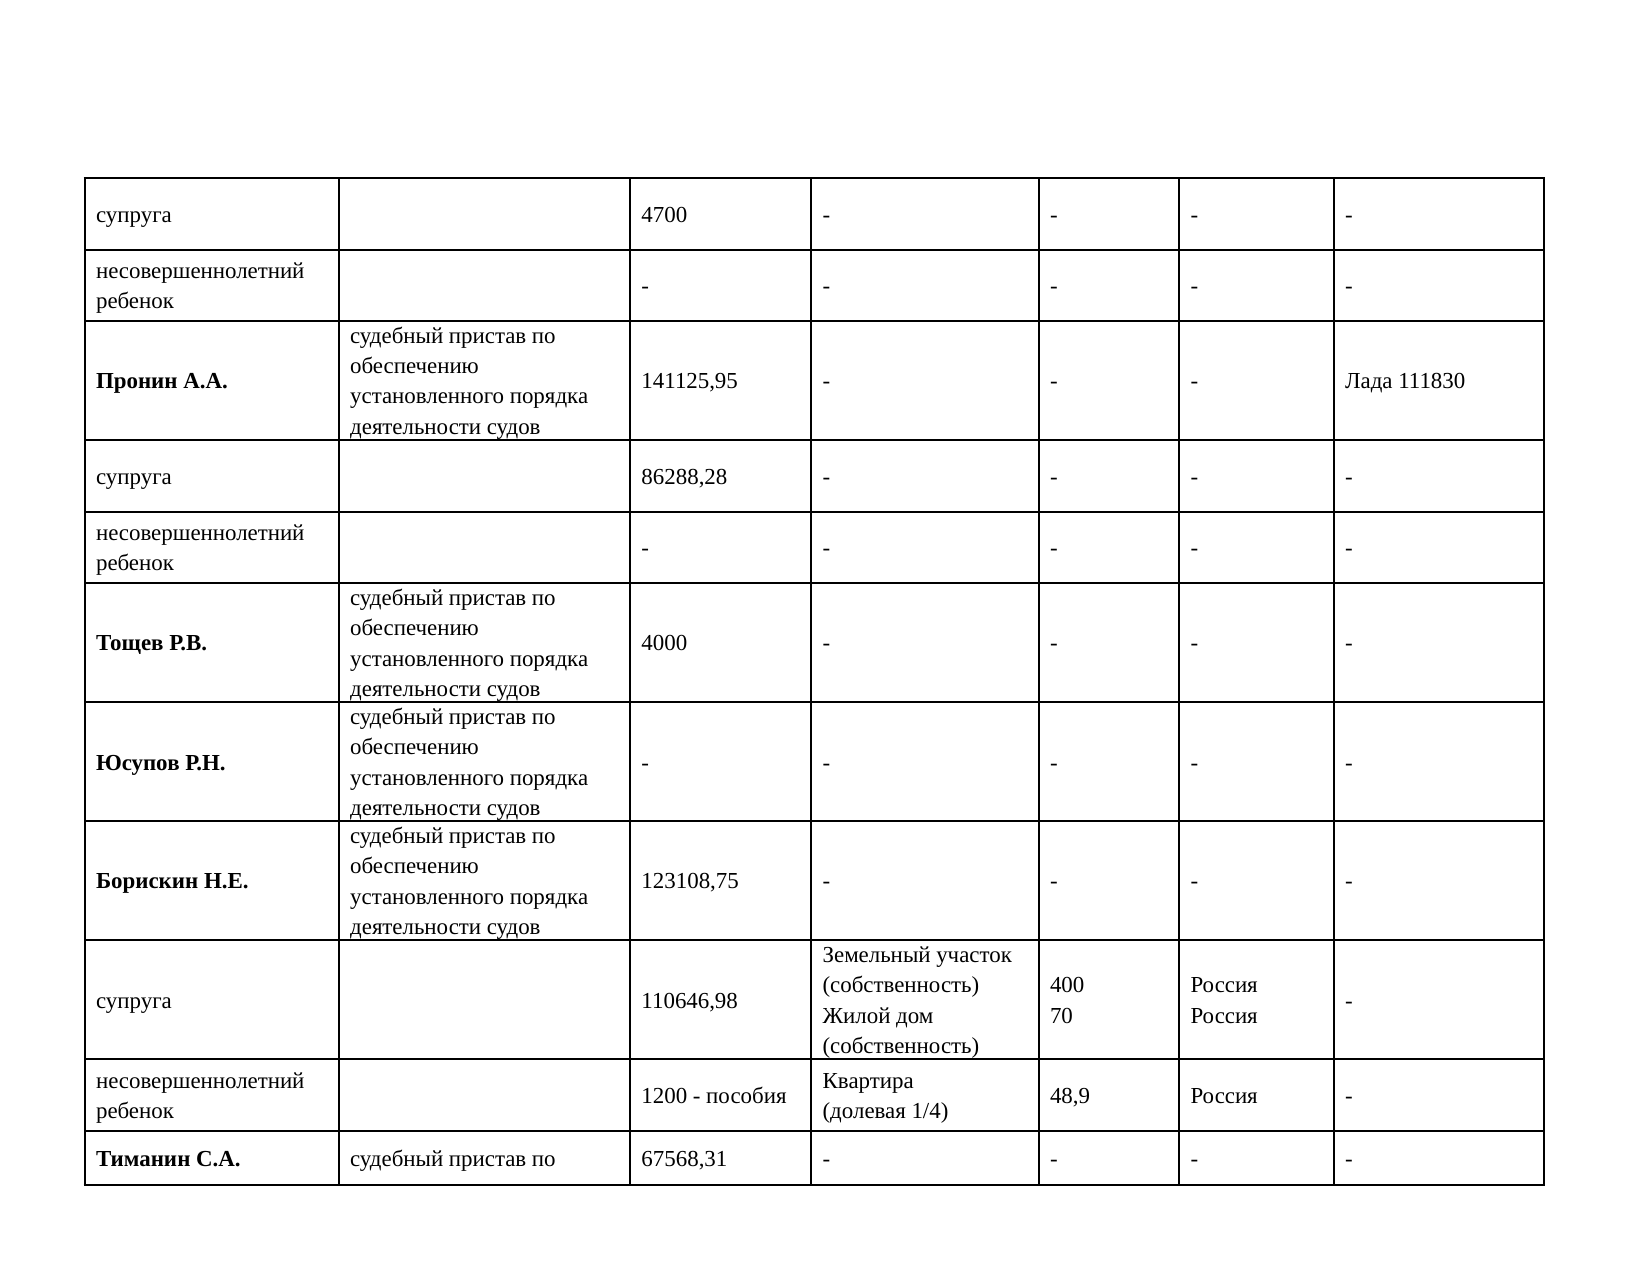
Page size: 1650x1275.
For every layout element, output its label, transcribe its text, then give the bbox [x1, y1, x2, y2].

table_cell - [1335, 251, 1543, 320]
table_cell - [1040, 441, 1178, 511]
table_cell - [1180, 441, 1333, 511]
table_cell [340, 441, 629, 511]
table_cell - [812, 703, 1038, 820]
table_cell 67568,31 [631, 1132, 810, 1184]
table_cell - [1180, 1132, 1333, 1184]
table_cell - [812, 179, 1038, 249]
table_cell [340, 1060, 629, 1130]
table_cell - [812, 1132, 1038, 1184]
table_cell - [812, 251, 1038, 320]
table_cell - [812, 584, 1038, 701]
table_cell судебный пристав по [340, 1132, 629, 1184]
table_cell - [1335, 941, 1543, 1058]
table_cell Лада 111830 [1335, 322, 1543, 439]
table_cell - [1180, 251, 1333, 320]
table_cell несовершеннолетний ребенок [86, 1060, 338, 1130]
table_cell - [1040, 513, 1178, 582]
table_cell - [1180, 703, 1333, 820]
table_cell - [812, 513, 1038, 582]
table_cell - [812, 322, 1038, 439]
table_cell - [1180, 179, 1333, 249]
table_cell Тощев Р.В. [86, 584, 338, 701]
table_cell Борискин Н.Е. [86, 822, 338, 939]
table_cell 400 70 [1040, 941, 1178, 1058]
table_cell 123108,75 [631, 822, 810, 939]
table_cell - [1335, 584, 1543, 701]
table_cell - [1180, 322, 1333, 439]
table_cell - [1180, 822, 1333, 939]
table_cell 141125,95 [631, 322, 810, 439]
table_cell судебный пристав по обеспечению установленного порядка деятельности судов [340, 584, 629, 701]
table_cell [340, 251, 629, 320]
table_cell судебный пристав по обеспечению установленного порядка деятельности судов [340, 822, 629, 939]
table_cell Тиманин С.А. [86, 1132, 338, 1184]
table_cell Пронин А.А. [86, 322, 338, 439]
table_cell - [1335, 1132, 1543, 1184]
table_cell - [1335, 441, 1543, 511]
table_cell супруга [86, 941, 338, 1058]
table_cell - [1335, 1060, 1543, 1130]
table_cell супруга [86, 179, 338, 249]
table_cell Россия Россия [1180, 941, 1333, 1058]
table_cell Юсупов Р.Н. [86, 703, 338, 820]
table_cell 48,9 [1040, 1060, 1178, 1130]
table_cell - [812, 822, 1038, 939]
table_cell судебный пристав по обеспечению установленного порядка деятельности судов [340, 322, 629, 439]
table_cell супруга [86, 441, 338, 511]
table_cell - [631, 251, 810, 320]
table_cell - [1040, 179, 1178, 249]
table_cell - [1335, 513, 1543, 582]
table_cell - [812, 441, 1038, 511]
table_cell Квартира (долевая 1/4) [812, 1060, 1038, 1130]
table_cell - [1040, 584, 1178, 701]
table_cell Земельный участок (собственность) Жилой дом (собственность) [812, 941, 1038, 1058]
table_cell - [1040, 322, 1178, 439]
table_cell Россия [1180, 1060, 1333, 1130]
table_cell - [1040, 251, 1178, 320]
table_cell - [1335, 179, 1543, 249]
table_cell несовершеннолетний ребенок [86, 251, 338, 320]
table_cell [340, 941, 629, 1058]
table_cell [340, 179, 629, 249]
table_cell 4000 [631, 584, 810, 701]
table_cell 1200 - пособия [631, 1060, 810, 1130]
table_cell - [631, 703, 810, 820]
table_cell 110646,98 [631, 941, 810, 1058]
table_cell 4700 [631, 179, 810, 249]
table_cell - [1180, 513, 1333, 582]
table_cell несовершеннолетний ребенок [86, 513, 338, 582]
table_cell - [1040, 703, 1178, 820]
table_cell - [1040, 822, 1178, 939]
table_cell - [631, 513, 810, 582]
table_cell судебный пристав по обеспечению установленного порядка деятельности судов [340, 703, 629, 820]
table_cell - [1335, 703, 1543, 820]
table_cell - [1335, 822, 1543, 939]
table_cell - [1180, 584, 1333, 701]
table_cell [340, 513, 629, 582]
table_cell - [1040, 1132, 1178, 1184]
table_cell 86288,28 [631, 441, 810, 511]
